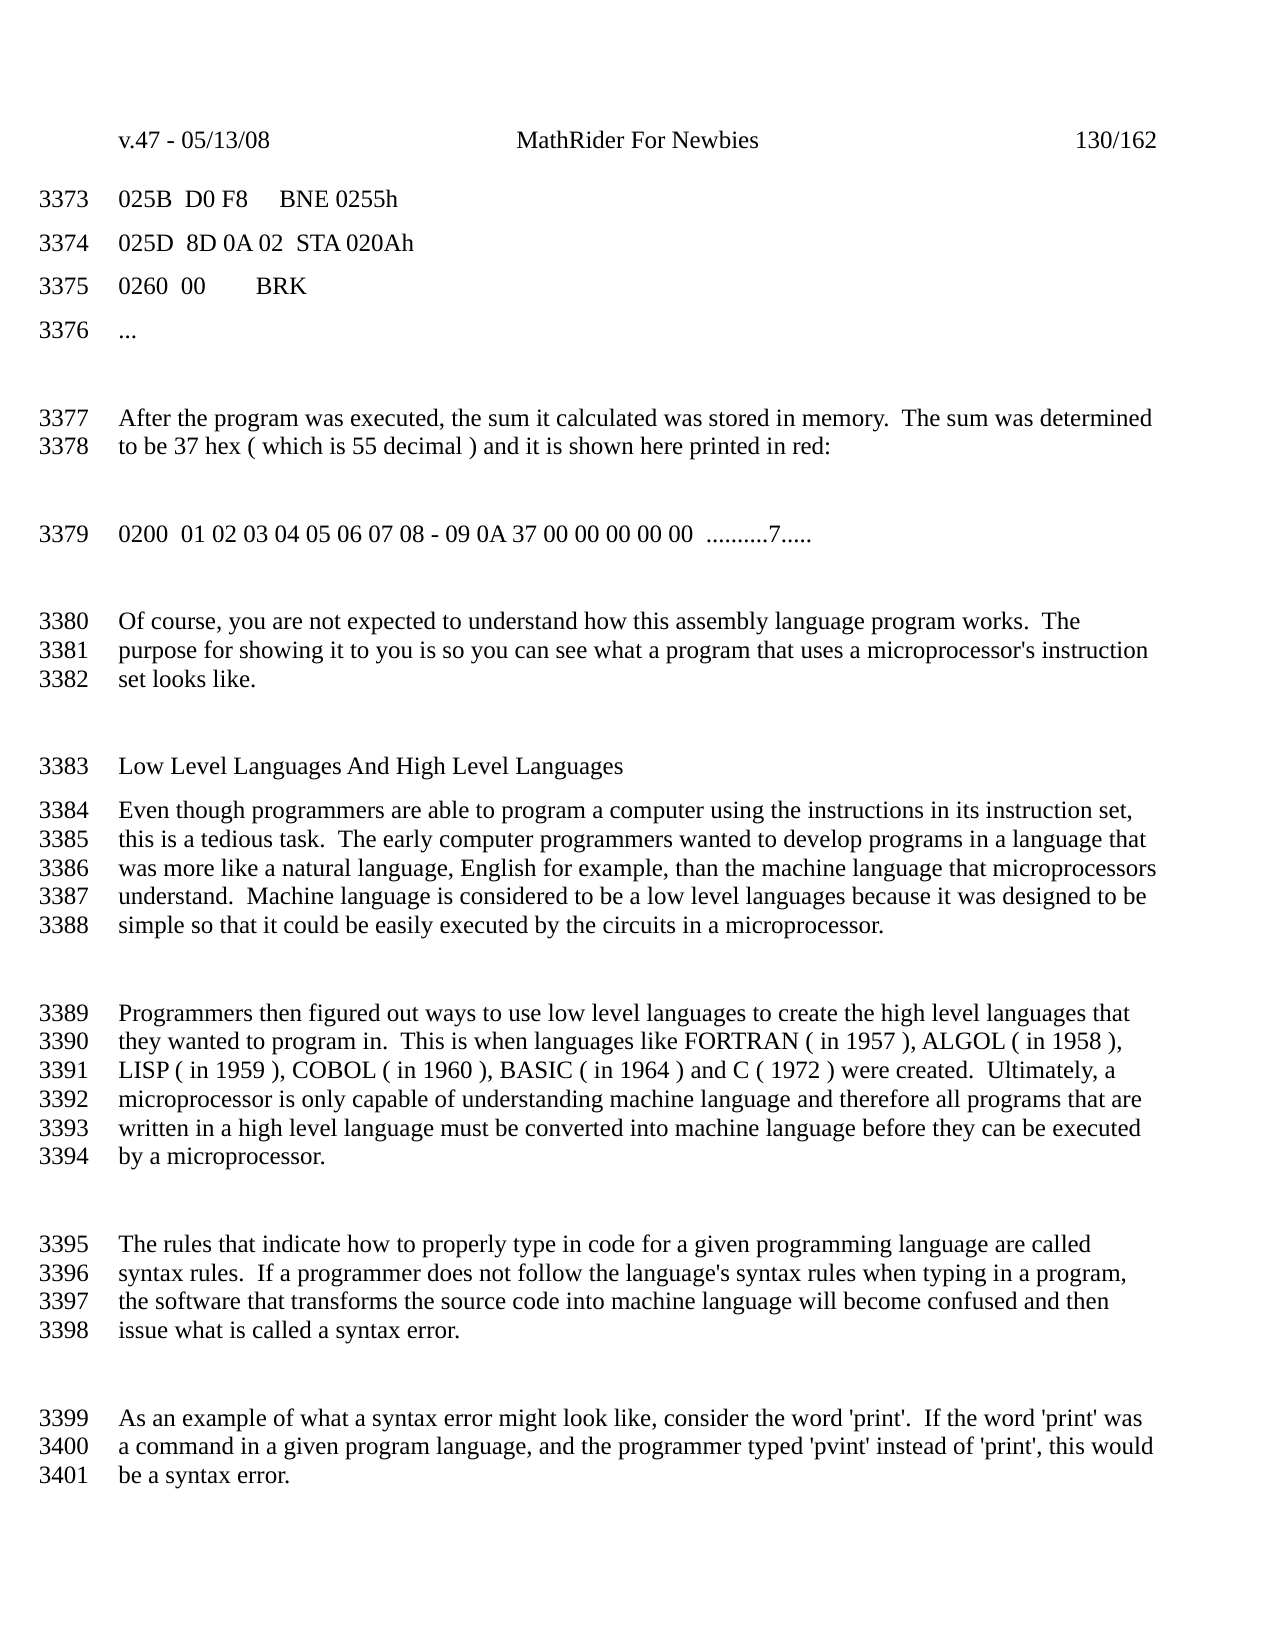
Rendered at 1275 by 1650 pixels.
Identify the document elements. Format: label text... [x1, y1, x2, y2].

text 025B D0 F8 BNE 0255h [118, 184, 1157, 213]
text Low Level Languages And High Level Languages [118, 751, 1157, 780]
text 0200 01 02 03 04 05 06 07 08 - 09 0A 37 00 00 00 00 00 ..........7..... [118, 519, 1157, 548]
text After the program was executed, the sum it calculated was stored in memory. The sum was determined to be 37 hex ( which is 55 decimal ) and it is shown here printed in red: [118, 403, 1157, 460]
text 025D 8D 0A 02 STA 020Ah [118, 228, 1157, 256]
text ... [118, 315, 1157, 344]
text Of course, you are not expected to understand how this assembly language program works. The purpose for showing it to you is so you can see what a program that uses a microprocessor's instruction set looks like. [118, 606, 1157, 693]
text Even though programmers are able to program a computer using the instructions in its instruction set, this is a tedious task. The early computer programmers wanted to develop programs in a language that was more like a natural language, English for example, than the machine language that microprocessors understand. Machine language is considered to be a low level languages because it was designed to be simple so that it could be easily executed by the circuits in a microprocessor. [118, 795, 1157, 939]
text 0260 00 BRK [118, 271, 1157, 300]
text As an example of what a syntax error might look like, consider the word 'print'. If the word 'print' was a command in a given program language, and the programmer typed 'pvint' instead of 'print', this would be a syntax error. [118, 1403, 1157, 1489]
text Programmers then figured out ways to use low level languages to create the high level languages that they wanted to program in. This is when languages like FORTRAN ( in 1957 ), ALGOL ( in 1958 ), LISP ( in 1959 ), COBOL ( in 1960 ), BASIC ( in 1964 ) and C ( 1972 ) were created. Ultimately, a microprocessor is only capable of understanding machine language and therefore all programs that are written in a high level language must be converted into machine language before they can be executed by a microprocessor. [118, 998, 1157, 1170]
text The rules that indicate how to properly type in code for a given programming language are called syntax rules. If a programmer does not follow the language's syntax rules when typing in a program, the software that transforms the source code into machine language will become confused and then issue what is called a syntax error. [118, 1229, 1157, 1344]
